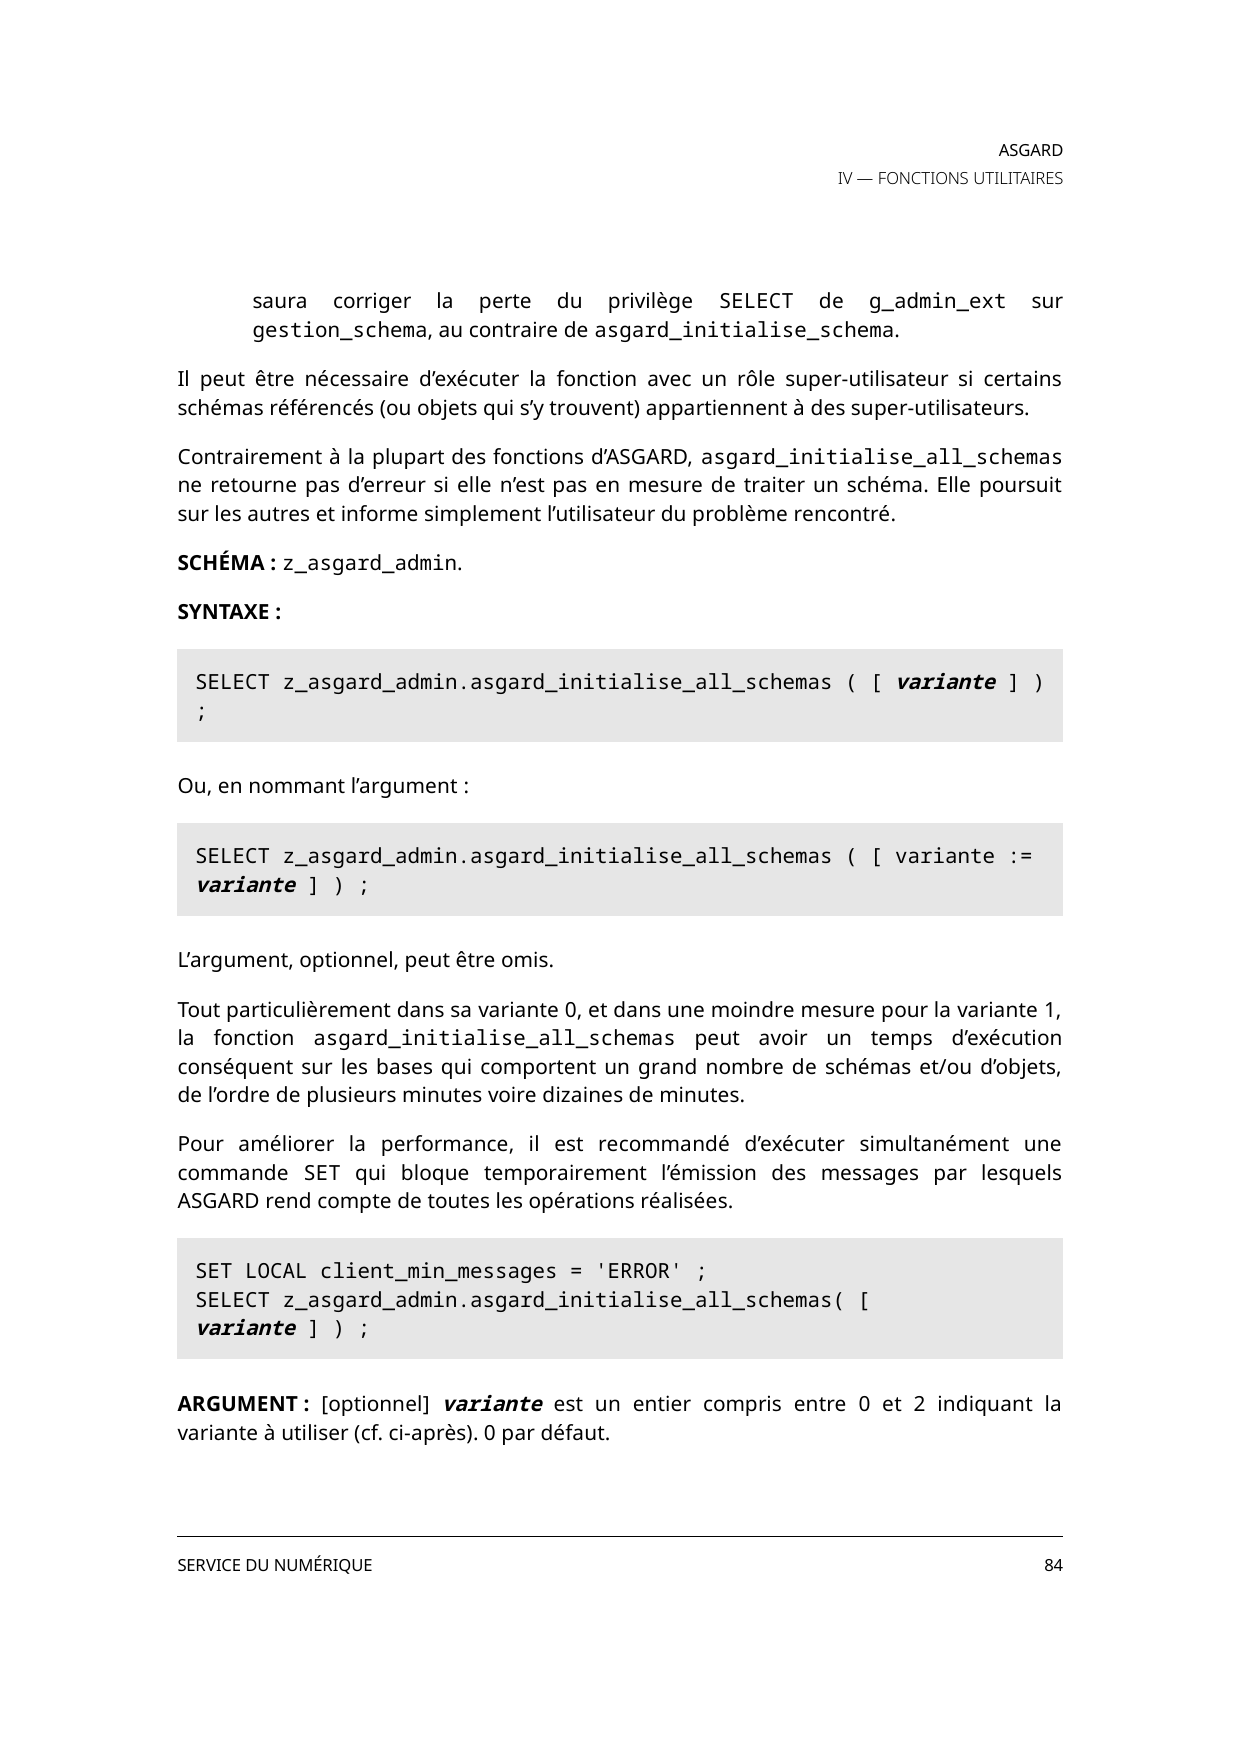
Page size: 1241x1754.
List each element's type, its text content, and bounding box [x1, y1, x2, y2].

text Contrairement à la plupart des fonctions d’ASGARD, asgard_initialise_all_schemas ne retourne pas d’erreur si elle n’est pas en mesure de traiter un schéma. Elle poursuit sur les autres et informe simplement l’utilisateur du problème rencontré. [177, 442, 1063, 527]
text SELECT z_asgard_admin.asgard_initialise_all_schemas ( [ variante := variante ] ) ; [177, 823, 1063, 916]
text Schéma : z_asgard_admin. [177, 548, 1063, 577]
text Syntaxe : [177, 597, 1063, 626]
text Argument : [optionnel] variante est un entier compris entre 0 et 2 indiquant la variante à utiliser (cf. ci-après). 0 par défaut. [177, 1389, 1063, 1446]
text Tout particulièrement dans sa variante 0, et dans une moindre mesure pour la variante 1, la fonction asgard_initialise_all_schemas peut avoir un temps d’exécution conséquent sur les bases qui comportent un grand nombre de schémas et/ou d’objets, de l’ordre de plusieurs minutes voire dizaines de minutes. [177, 994, 1063, 1109]
text L’argument, optionnel, peut être omis. [177, 945, 1063, 974]
text SET LOCAL client_min_messages = 'ERROR' ; [177, 1238, 1063, 1285]
text Ou, en nommant l’argument : [177, 771, 1063, 800]
list saura corriger la perte du privilège SELECT de g_admin_ext sur gestion_schema, au contraire de asgard_initialise_schema. [215, 286, 1063, 343]
text SELECT z_asgard_admin.asgard_initialise_all_schemas ( [ variante ] ) ; [177, 649, 1063, 742]
text Il peut être nécessaire d’exécuter la fonction avec un rôle super-utilisateur si certains schémas référencés (ou objets qui s’y trouvent) appartiennent à des super-utilisateurs. [177, 364, 1063, 421]
text SELECT z_asgard_admin.asgard_initialise_all_schemas( [ variante ] ) ; [177, 1285, 1063, 1359]
text Pour améliorer la performance, il est recommandé d’exécuter simultanément une commande SET qui bloque temporairement l’émission des messages par lesquels ASGARD rend compte de toutes les opérations réalisées. [177, 1129, 1063, 1215]
